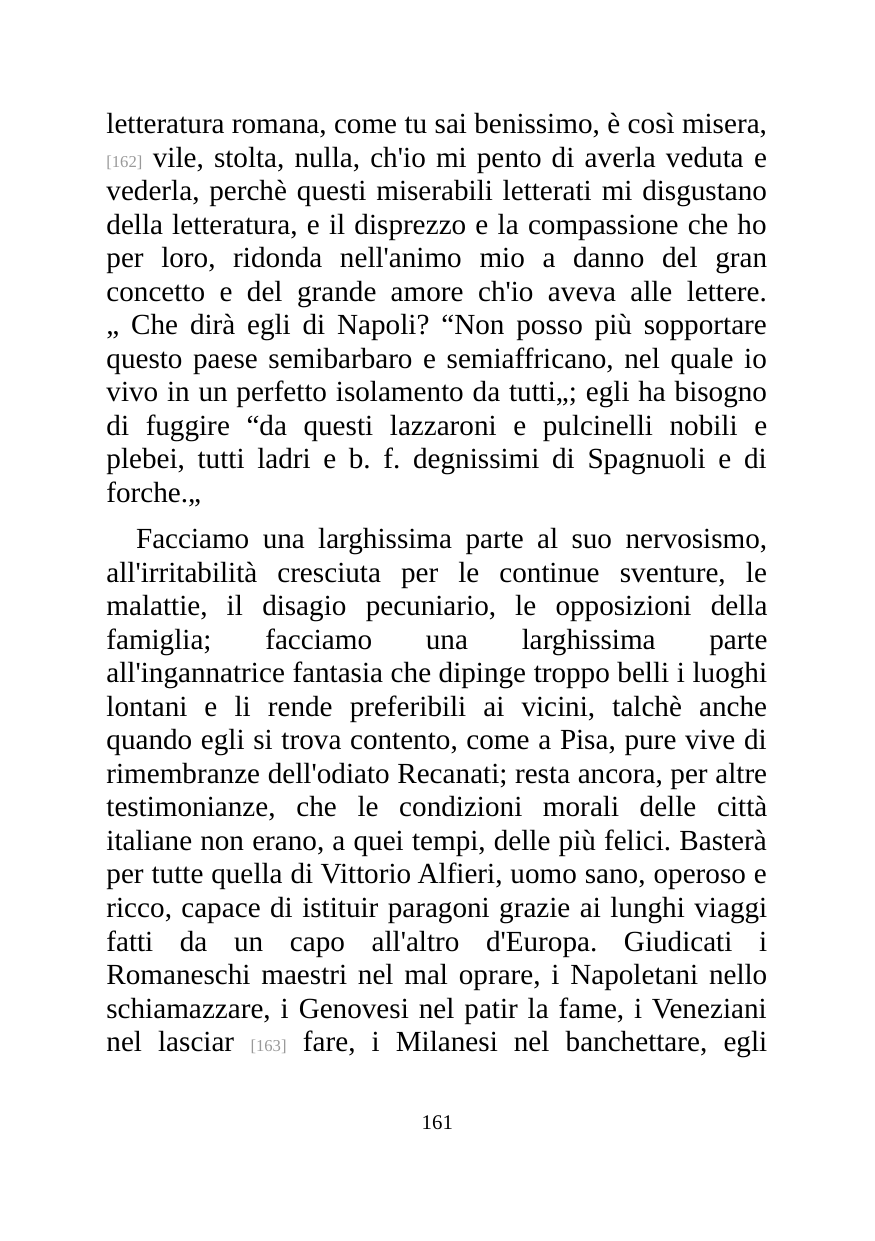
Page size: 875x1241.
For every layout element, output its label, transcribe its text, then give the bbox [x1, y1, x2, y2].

text letteratura romana, come tu sai benissimo, è così misera, [162] vile, stolta, nulla, ch'io mi pento di averla veduta e vederla, perchè questi miserabili letterati mi disgustano della letteratura, e il disprezzo e la compassione che ho per loro, ridonda nell'animo mio a danno del gran concetto e del grande amore ch'io aveva alle lettere.„ Che dirà egli di Napoli? “Non posso più sopportare questo paese semibarbaro e semiaffricano, nel quale io vivo in un perfetto isolamento da tutti„; egli ha bisogno di fuggire “da questi lazzaroni e pulcinelli nobili e plebei, tutti ladri e b. f. degnissimi di Spagnuoli e di forche.„ [106, 106, 768, 509]
text Facciamo una larghissima parte al suo nervosismo, all'irritabilità cresciuta per le continue sventure, le malattie, il disagio pecuniario, le opposizioni della famiglia; facciamo una larghissima parte all'ingannatrice fantasia che dipinge troppo belli i luoghi lontani e li rende preferibili ai vicini, talchè anche quando egli si trova contento, come a Pisa, pure vive di rimembranze dell'odiato Recanati; resta ancora, per altre testimonianze, che le condizioni morali delle città italiane non erano, a quei tempi, delle più felici. Basterà per tutte quella di Vittorio Alfieri, uomo sano, operoso e ricco, capace di istituir paragoni grazie ai lunghi viaggi fatti da un capo all'altro d'Europa. Giudicati i Romaneschi maestri nel mal oprare, i Napoletani nello schiamazzare, i Genovesi nel patir la fame, i Veneziani nel lasciar [163] fare, i Milanesi nel banchettare, egli [106, 521, 768, 1058]
